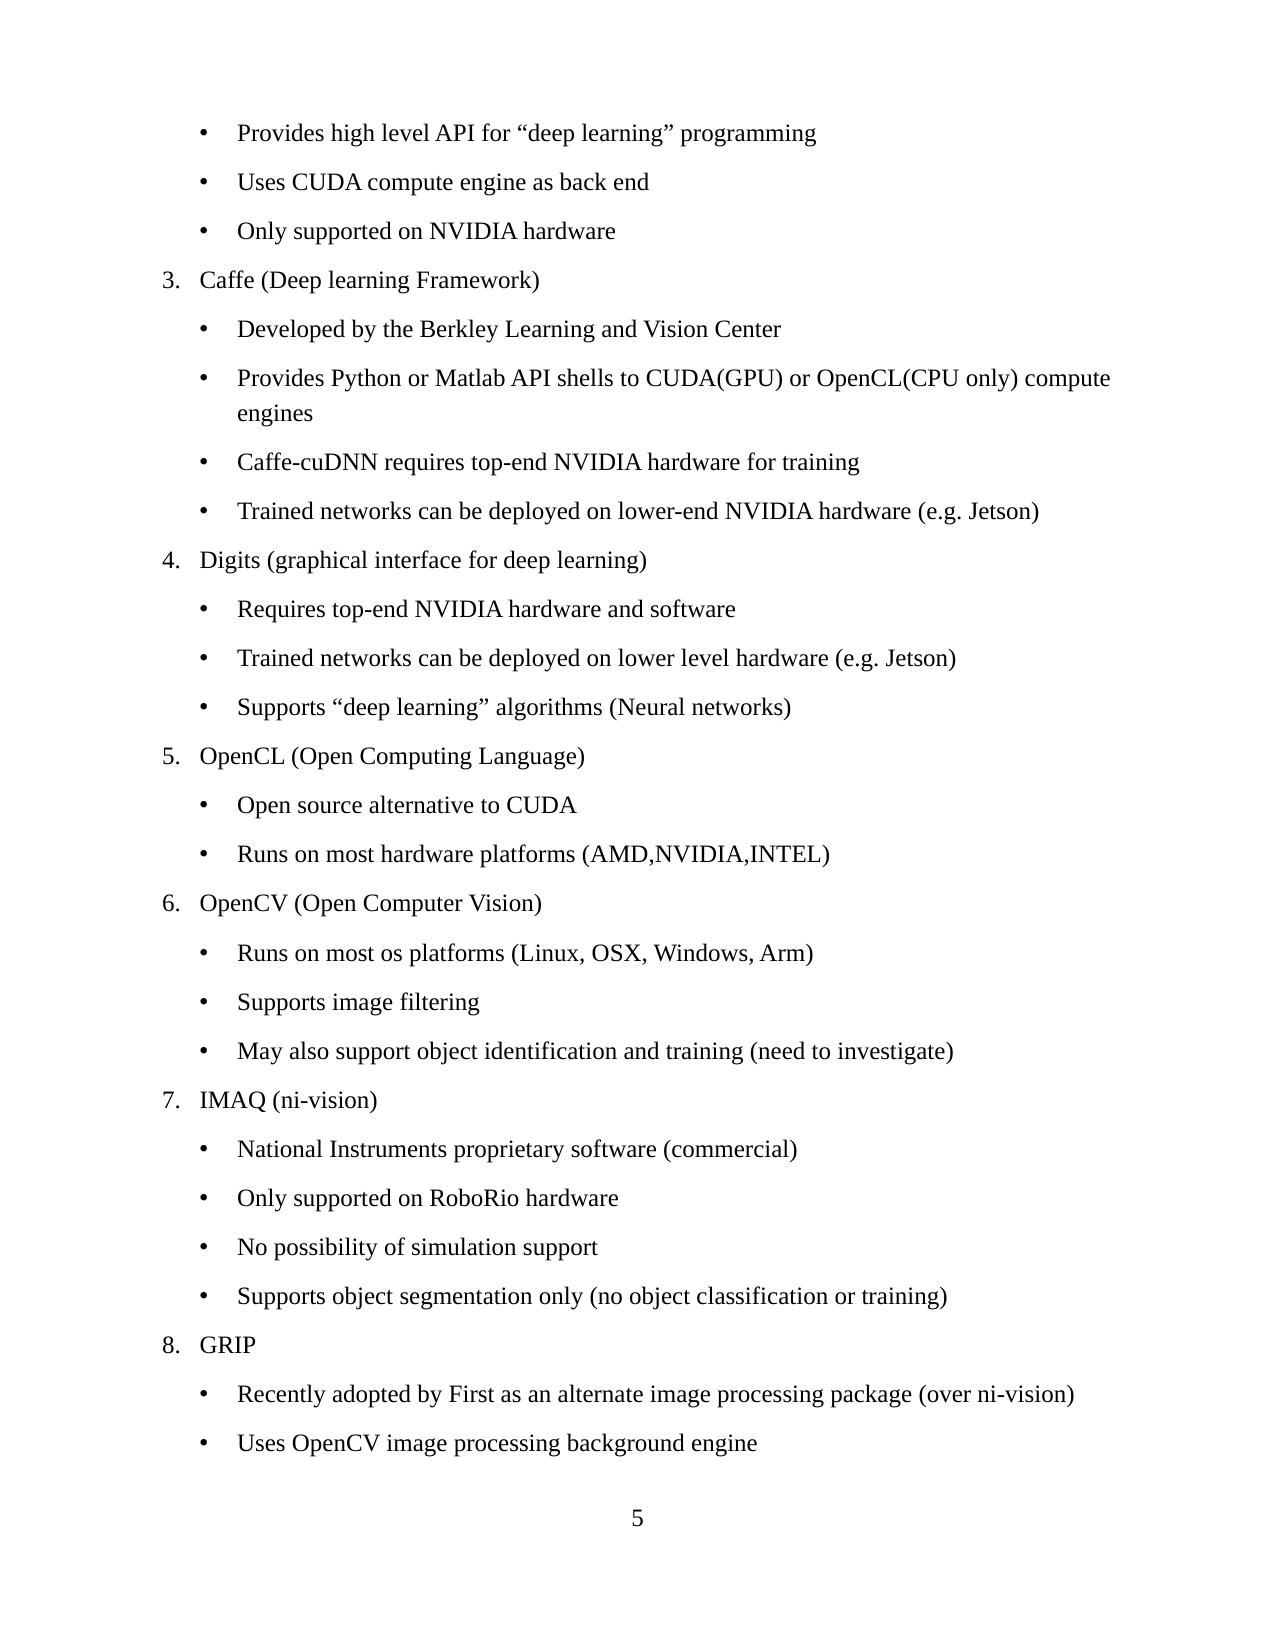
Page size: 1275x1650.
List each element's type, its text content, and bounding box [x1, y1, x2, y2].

list May also support object identification and training (need to investigate) [199, 1036, 1157, 1064]
list Requires top-end NVIDIA hardware and software [199, 594, 1157, 623]
list Supports image filtering [199, 987, 1157, 1015]
list GRIP [162, 1330, 1157, 1359]
list Trained networks can be deployed on lower-end NVIDIA hardware (e.g. Jetson) [199, 496, 1157, 525]
list Digits (graphical interface for deep learning) [162, 545, 1157, 574]
list Runs on most hardware platforms (AMD,NVIDIA,INTEL) [199, 839, 1157, 868]
list IMAQ (ni-vision) [162, 1085, 1157, 1113]
list OpenCL (Open Computing Language) [162, 741, 1157, 770]
list Supports object segmentation only (no object classification or training) [199, 1281, 1157, 1310]
list Only supported on NVIDIA hardware [199, 216, 1157, 245]
list National Instruments proprietary software (commercial) [199, 1134, 1157, 1163]
list Caffe (Deep learning Framework) [162, 265, 1157, 294]
list Developed by the Berkley Learning and Vision Center [199, 314, 1157, 343]
list Runs on most os platforms (Linux, OSX, Windows, Arm) [199, 938, 1157, 966]
list Only supported on RoboRio hardware [199, 1183, 1157, 1212]
list Uses OpenCV image processing background engine [199, 1428, 1157, 1457]
list OpenCV (Open Computer Vision) [162, 888, 1157, 917]
list No possibility of simulation support [199, 1232, 1157, 1261]
list Open source alternative to CUDA [199, 790, 1157, 819]
list Recently adopted by First as an alternate image processing package (over ni-vision) [199, 1379, 1157, 1408]
list Trained networks can be deployed on lower level hardware (e.g. Jetson) [199, 643, 1157, 672]
list Supports “deep learning” algorithms (Neural networks) [199, 692, 1157, 721]
list Caffe-cuDNN requires top-end NVIDIA hardware for training [199, 447, 1157, 476]
list Provides high level API for “deep learning” programming [199, 118, 1157, 147]
list Uses CUDA compute engine as back end [199, 167, 1157, 196]
list Provides Python or Matlab API shells to CUDA(GPU) or OpenCL(CPU only) compute engines [199, 363, 1157, 427]
